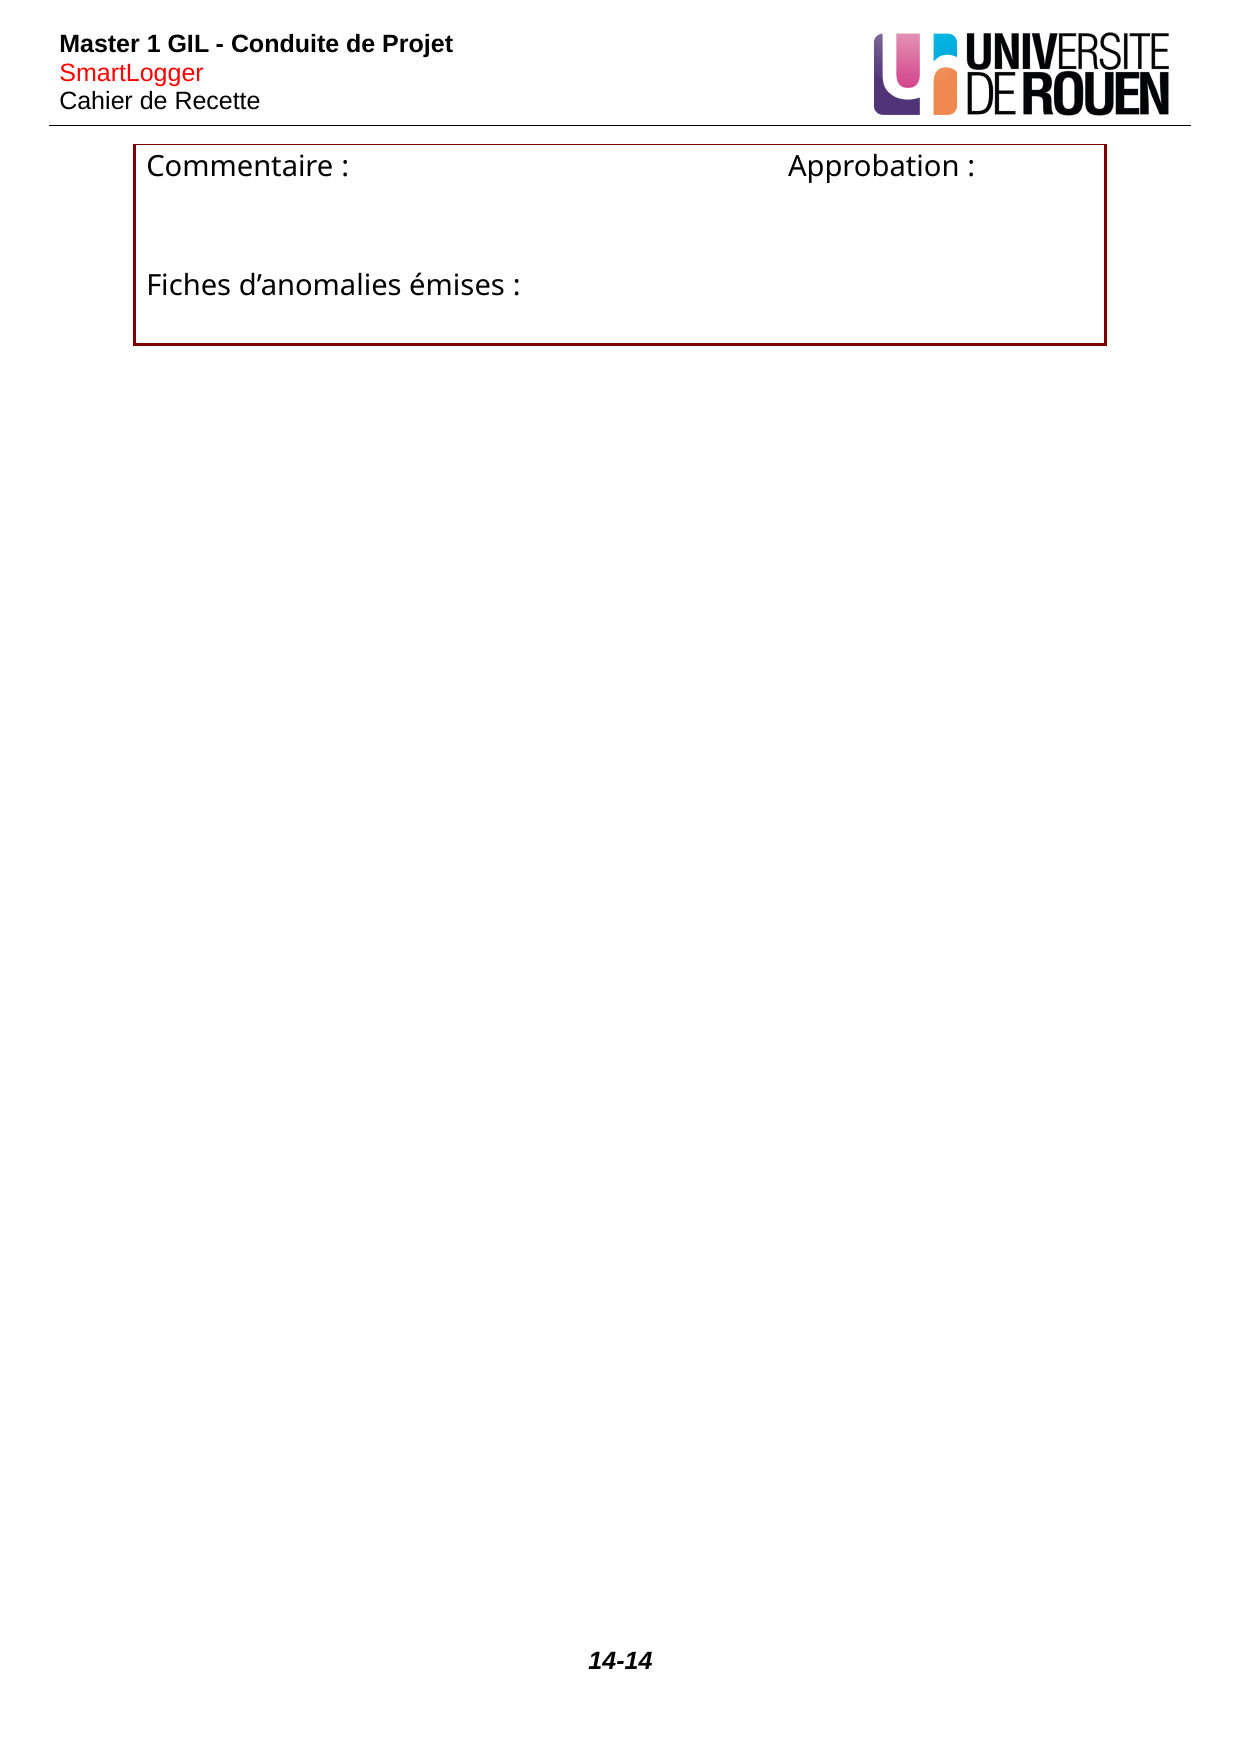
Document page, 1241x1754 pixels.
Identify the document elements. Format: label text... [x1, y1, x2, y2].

table_cell Approbation : [777, 145, 1104, 343]
picture [872, 32, 1170, 118]
table_cell Commentaire : Fiches d’anomalies émises : [136, 145, 777, 343]
